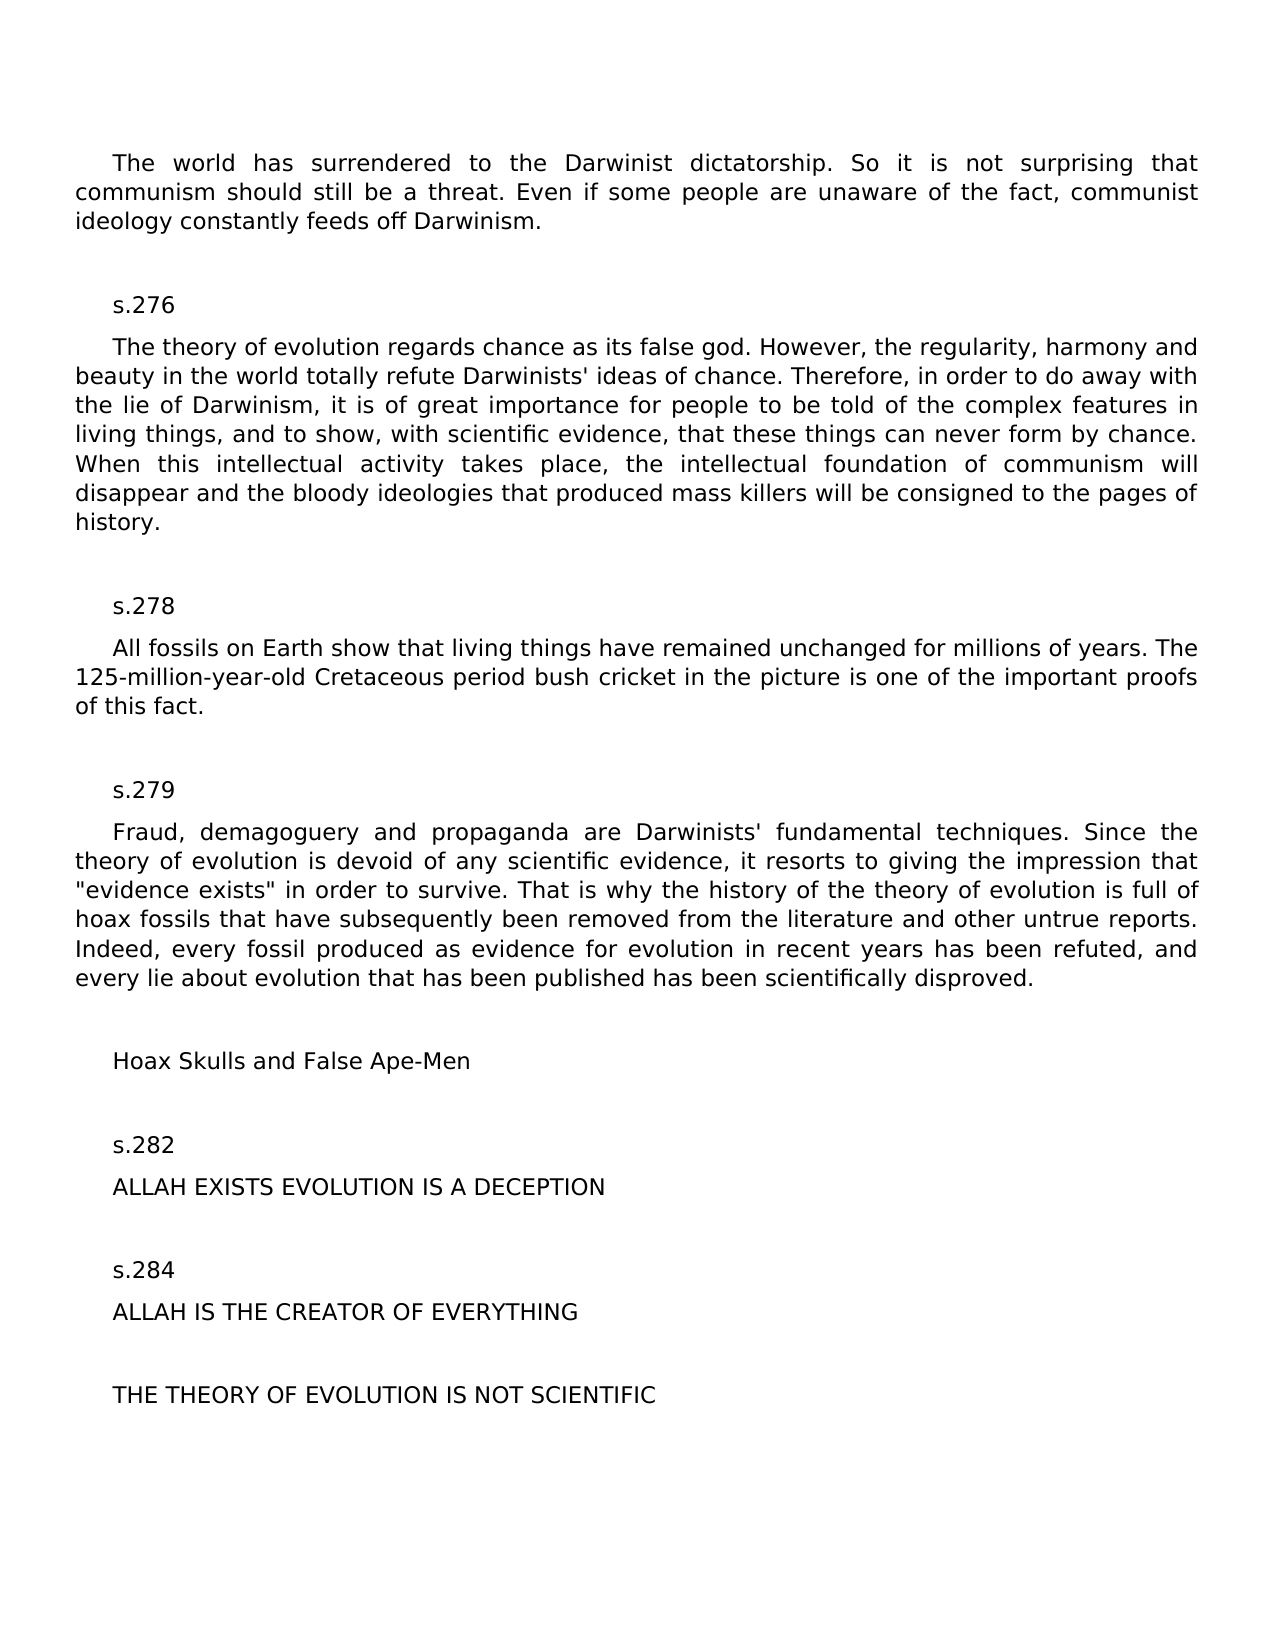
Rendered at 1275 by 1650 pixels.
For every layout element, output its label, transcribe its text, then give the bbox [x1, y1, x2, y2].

text s.279 [75, 777, 1200, 803]
text ALLAH IS THE CREATOR OF EVERYTHING [75, 1299, 1200, 1326]
text Fraud, demagoguery and propaganda are Darwinists' fundamental techniques. Since the theory of evolution is devoid of any scientific evidence, it resorts to giving the impression that "evidence exists" in order to survive. That is why the history of the theory of evolution is full of hoax fossils that have subsequently been removed from the literature and other untrue reports. Indeed, every fossil produced as evidence for evolution in recent years has been refuted, and every lie about evolution that has been published has been scientifically disproved. [75, 819, 1200, 992]
text Hoax Skulls and False Ape-Men [75, 1048, 1200, 1075]
text The world has surrendered to the Darwinist dictatorship. So it is not surprising that communism should still be a threat. Even if some people are unaware of the fact, communist ideology constantly feeds off Darwinism. [75, 150, 1200, 235]
text ALLAH EXISTS EVOLUTION IS A DECEPTION [75, 1174, 1200, 1201]
text s.276 [75, 292, 1200, 319]
text s.282 [75, 1132, 1200, 1159]
text THE THEORY OF EVOLUTION IS NOT SCIENTIFIC [75, 1383, 1200, 1409]
text The theory of evolution regards chance as its false god. However, the regularity, harmony and beauty in the world totally refute Darwinists' ideas of chance. Therefore, in order to do away with the lie of Darwinism, it is of great importance for people to be told of the complex features in living things, and to show, with scientific evidence, that these things can never form by chance. When this intellectual activity takes place, the intellectual foundation of communism will disappear and the bloody ideologies that produced mass killers will be consigned to the pages of history. [75, 334, 1200, 536]
text s.278 [75, 593, 1200, 620]
text All fossils on Earth show that living things have remained unchanged for millions of years. The 125-million-year-old Cretaceous period bush cricket in the picture is one of the important proofs of this fact. [75, 635, 1200, 720]
text s.284 [75, 1257, 1200, 1284]
